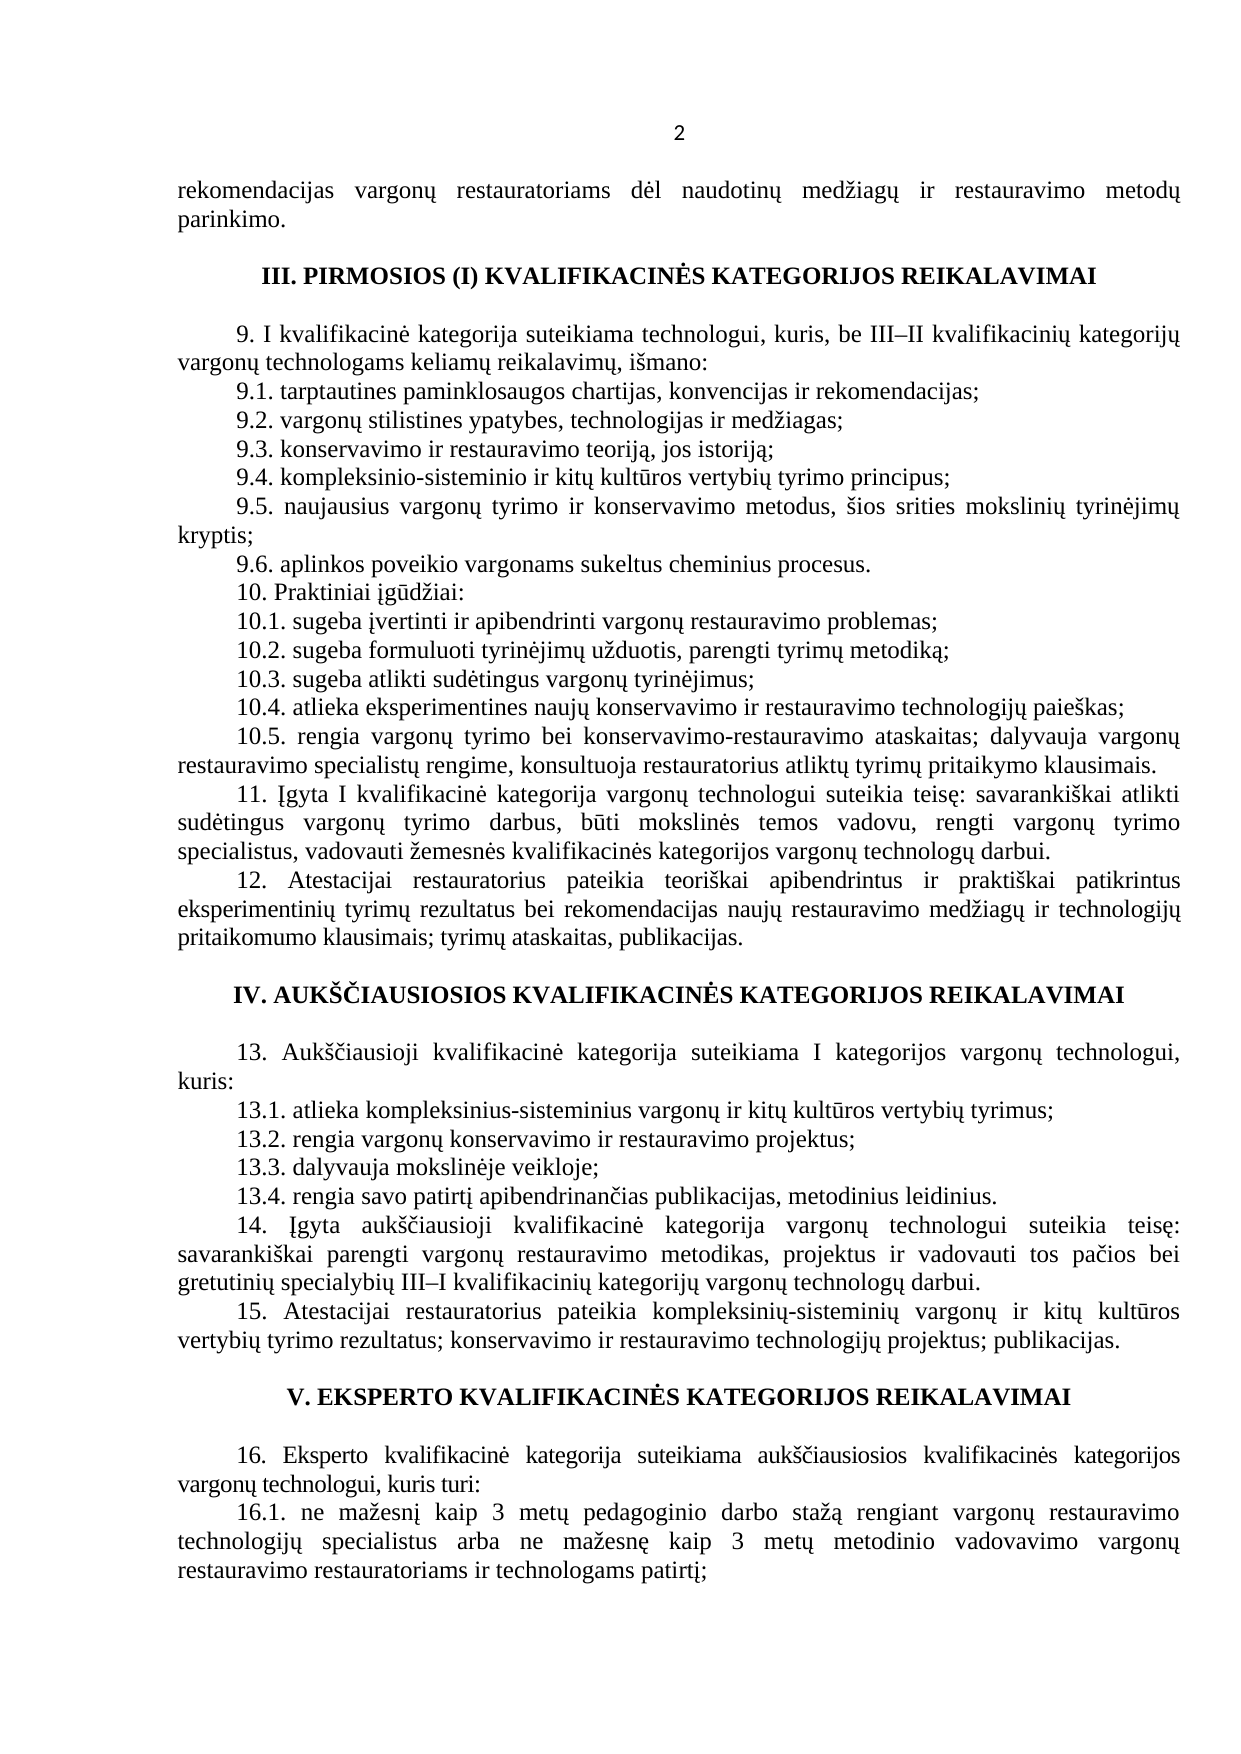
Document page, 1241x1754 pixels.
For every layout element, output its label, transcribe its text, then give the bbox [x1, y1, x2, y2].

text 10.2. sugeba formuluoti tyrinėjimų užduotis, parengti tyrimų metodiką; [177, 635, 1181, 664]
text 10.3. sugeba atlikti sudėtingus vargonų tyrinėjimus; [177, 664, 1181, 692]
text 10.4. atlieka eksperimentines naujų konservavimo ir restauravimo technologijų paieškas; [177, 692, 1181, 721]
text 12. Atestacijai restauratorius pateikia teoriškai apibendrintus ir praktiškai patikrintus eksperimentinių tyrimų rezultatus bei rekomendacijas naujų restauravimo medžiagų ir technologijų pritaikomumo klausimais; tyrimų ataskaitas, publikacijas. [177, 865, 1181, 951]
text 13.4. rengia savo patirtį apibendrinančias publikacijas, metodinius leidinius. [177, 1181, 1181, 1210]
text rekomendacijas vargonų restauratoriams dėl naudotinų medžiagų ir restauravimo metodų parinkimo. [177, 175, 1181, 232]
text 13.2. rengia vargonų konservavimo ir restauravimo projektus; [177, 1124, 1181, 1152]
text 10. Praktiniai įgūdžiai: [177, 577, 1181, 606]
text 13. Aukščiausioji kvalifikacinė kategorija suteikiama I kategorijos vargonų technologui, kuris: [177, 1037, 1181, 1095]
text 9.5. naujausius vargonų tyrimo ir konservavimo metodus, šios srities mokslinių tyrinėjimų kryptis; [177, 491, 1181, 549]
text IV. AUKŠČIAUSIOSIOS KVALIFIKACINĖS KATEGORIJOS REIKALAVIMAI [177, 980, 1181, 1009]
text 14. Įgyta aukščiausioji kvalifikacinė kategorija vargonų technologui suteikia teisę: savarankiškai parengti vargonų restauravimo metodikas, projektus ir vadovauti tos pačios bei gretutinių specialybių III–I kvalifikacinių kategorijų vargonų technologų darbui. [177, 1210, 1181, 1296]
text 13.3. dalyvauja mokslinėje veikloje; [177, 1152, 1181, 1181]
text V. EKSPERTO KVALIFIKACINĖS KATEGORIJOS REIKALAVIMAI [177, 1382, 1181, 1411]
text 10.1. sugeba įvertinti ir apibendrinti vargonų restauravimo problemas; [177, 606, 1181, 635]
text III. PIRMOSIOS (I) KVALIFIKACINĖS KATEGORIJOS REIKALAVIMAI [177, 261, 1181, 290]
text 16. Eksperto kvalifikacinė kategorija suteikiama aukščiausiosios kvalifikacinės kategorijos vargonų technologui, kuris turi: [177, 1440, 1181, 1497]
text 9.2. vargonų stilistines ypatybes, technologijas ir medžiagas; [177, 405, 1181, 434]
text 13.1. atlieka kompleksinius-sisteminius vargonų ir kitų kultūros vertybių tyrimus; [177, 1095, 1181, 1124]
text 9.3. konservavimo ir restauravimo teoriją, jos istoriją; [177, 434, 1181, 462]
text 16.1. ne mažesnį kaip 3 metų pedagoginio darbo stažą rengiant vargonų restauravimo technologijų specialistus arba ne mažesnę kaip 3 metų metodinio vadovavimo vargonų restauravimo restauratoriams ir technologams patirtį; [177, 1497, 1181, 1584]
text 11. Įgyta I kvalifikacinė kategorija vargonų technologui suteikia teisę: savarankiškai atlikti sudėtingus vargonų tyrimo darbus, būti mokslinės temos vadovu, rengti vargonų tyrimo specialistus, vadovauti žemesnės kvalifikacinės kategorijos vargonų technologų darbui. [177, 779, 1181, 865]
text 9.4. kompleksinio-sisteminio ir kitų kultūros vertybių tyrimo principus; [177, 462, 1181, 491]
text 9.1. tarptautines paminklosaugos chartijas, konvencijas ir rekomendacijas; [177, 376, 1181, 405]
text 9.6. aplinkos poveikio vargonams sukeltus cheminius procesus. [177, 549, 1181, 577]
text 15. Atestacijai restauratorius pateikia kompleksinių-sisteminių vargonų ir kitų kultūros vertybių tyrimo rezultatus; konservavimo ir restauravimo technologijų projektus; publikacijas. [177, 1296, 1181, 1354]
text 10.5. rengia vargonų tyrimo bei konservavimo-restauravimo ataskaitas; dalyvauja vargonų restauravimo specialistų rengime, konsultuoja restauratorius atliktų tyrimų pritaikymo klausimais. [177, 721, 1181, 779]
text 9. I kvalifikacinė kategorija suteikiama technologui, kuris, be III–II kvalifikacinių kategorijų vargonų technologams keliamų reikalavimų, išmano: [177, 319, 1181, 376]
